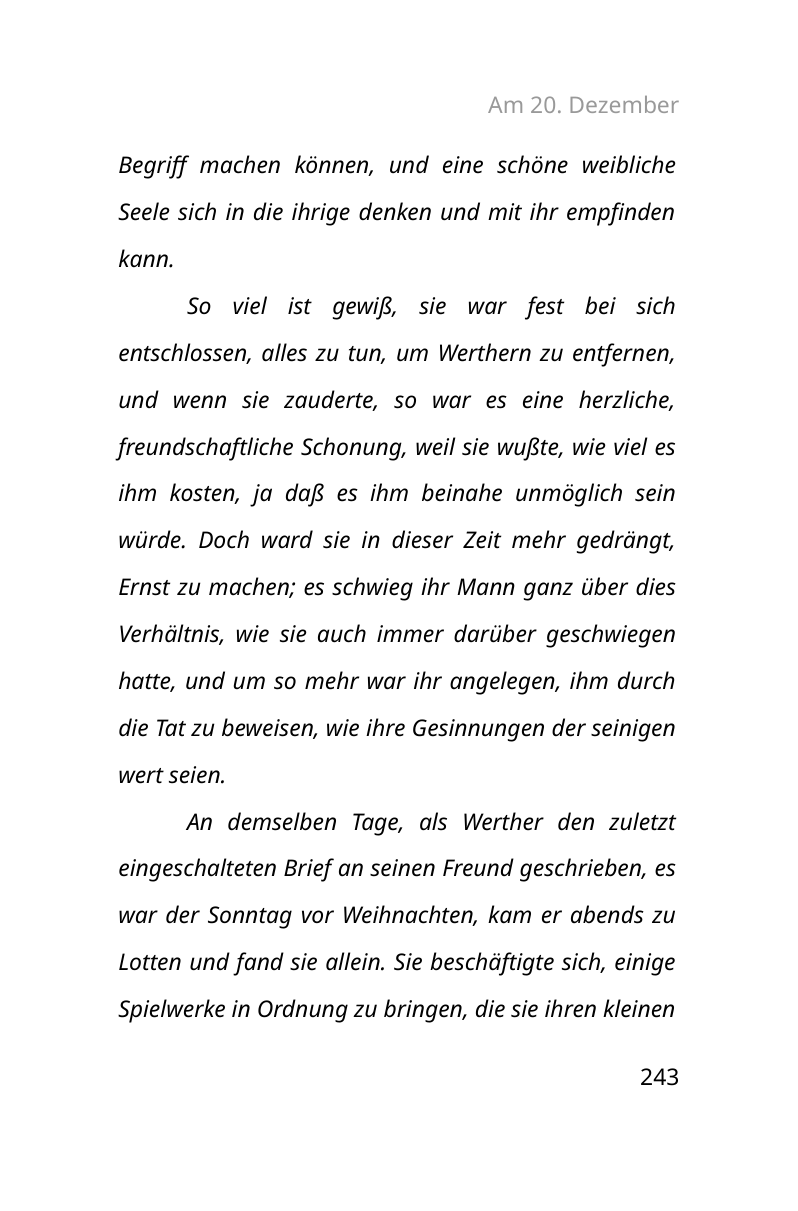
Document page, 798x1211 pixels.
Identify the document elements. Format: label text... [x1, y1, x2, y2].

text An demselben Tage, als Werther den zuletzt eingeschalteten Brief an seinen Freund geschrieben, es war der Sonntag vor Weihnachten, kam er abends zu Lotten und fand sie allein. Sie beschäftigte sich, einige Spielwerke in Ordnung zu bringen, die sie ihren kleinen [118, 806, 679, 1024]
text So viel ist gewiß, sie war fest bei sich entschlossen, alles zu tun, um Werthern zu entfernen, und wenn sie zauderte, so war es eine herzliche, freundschaftliche Schonung, weil sie wußte, wie viel es ihm kosten, ja daß es ihm beinahe unmöglich sein würde. Doch ward sie in dieser Zeit mehr gedrängt, Ernst zu machen; es schwieg ihr Mann ganz über dies Verhältnis, wie sie auch immer darüber geschwiegen hatte, und um so mehr war ihr angelegen, ihm durch die Tat zu beweisen, wie ihre Gesinnungen der seinigen wert seien. [118, 290, 679, 790]
text Begriff machen können, und eine schöne weibliche Seele sich in die ihrige denken und mit ihr empfinden kann. [118, 149, 679, 274]
